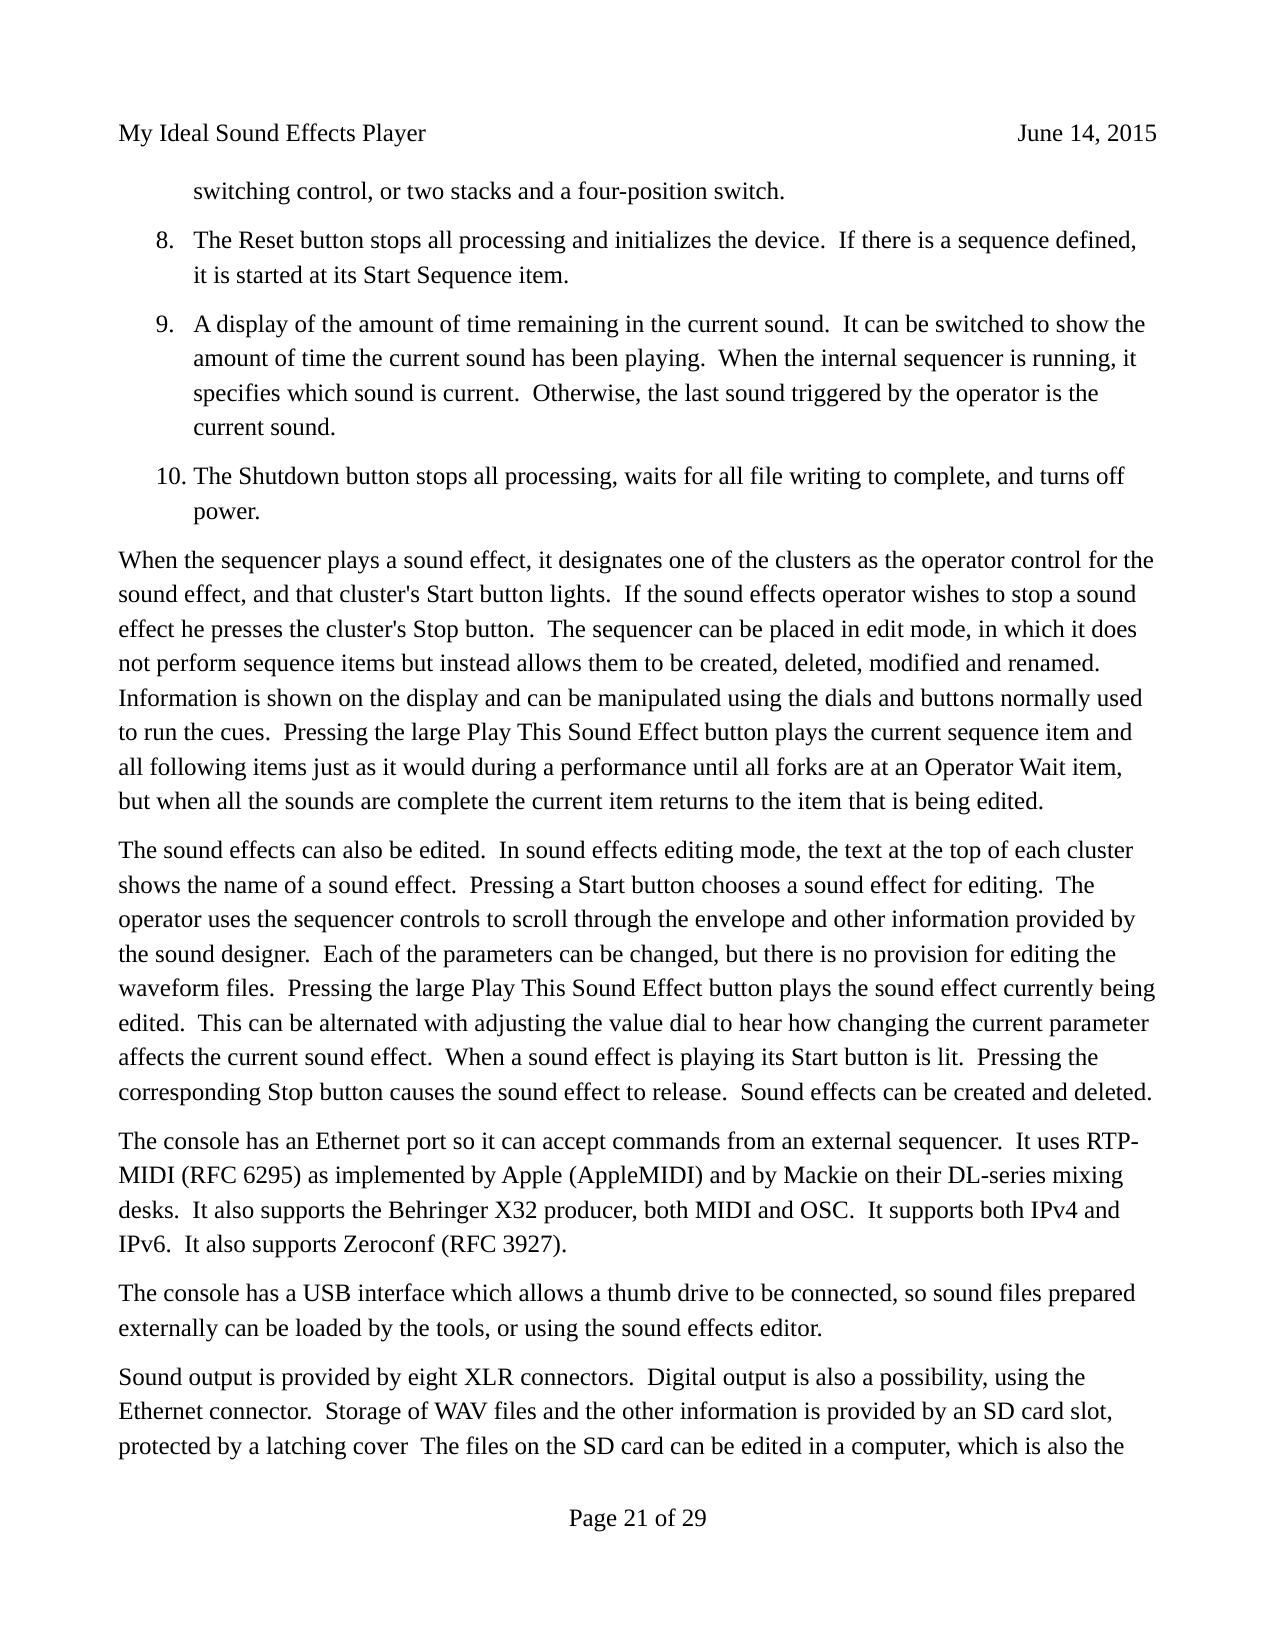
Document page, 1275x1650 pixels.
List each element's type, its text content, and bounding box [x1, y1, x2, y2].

list switching control, or two stacks and a four-position switch. [156, 176, 1157, 205]
text Sound output is provided by eight XLR connectors. Digital output is also a possibility, using the Ethernet connector. Storage of WAV files and the other information is provided by an SD card slot, protected by a latching cover The files on the SD card can be edited in a computer, which is also the [118, 1362, 1157, 1459]
list The Shutdown button stops all processing, waits for all file writing to complete, and turns off power. [156, 461, 1157, 525]
text The sound effects can also be edited. In sound effects editing mode, the text at the top of each cluster shows the name of a sound effect. Pressing a Start button chooses a sound effect for editing. The operator uses the sequencer controls to scroll through the envelope and other information provided by the sound designer. Each of the parameters can be changed, but there is no provision for editing the waveform files. Pressing the large Play This Sound Effect button plays the sound effect currently being edited. This can be alternated with adjusting the value dial to hear how changing the current parameter affects the current sound effect. When a sound effect is playing its Start button is lit. Pressing the corresponding Stop button causes the sound effect to release. Sound effects can be created and deleted. [118, 835, 1157, 1106]
list The Reset button stops all processing and initializes the device. If there is a sequence defined, it is started at its Start Sequence item. [156, 225, 1157, 289]
list A display of the amount of time remaining in the current sound. It can be switched to show the amount of time the current sound has been playing. When the internal sequencer is running, it specifies which sound is current. Otherwise, the last sound triggered by the operator is the current sound. [156, 309, 1157, 441]
text When the sequencer plays a sound effect, it designates one of the clusters as the operator control for the sound effect, and that cluster's Start button lights. If the sound effects operator wishes to stop a sound effect he presses the cluster's Stop button. The sequencer can be placed in edit mode, in which it does not perform sequence items but instead allows them to be created, deleted, modified and renamed. Information is shown on the display and can be manipulated using the dials and buttons normally used to run the cues. Pressing the large Play This Sound Effect button plays the current sequence item and all following items just as it would during a performance until all forks are at an Operator Wait item, but when all the sounds are complete the current item returns to the item that is being edited. [118, 545, 1157, 815]
text The console has a USB interface which allows a thumb drive to be connected, so sound files prepared externally can be loaded by the tools, or using the sound effects editor. [118, 1278, 1157, 1342]
text The console has an Ethernet port so it can accept commands from an external sequencer. It uses RTP-MIDI (RFC 6295) as implemented by Apple (AppleMIDI) and by Mackie on their DL-series mixing desks. It also supports the Behringer X32 producer, both MIDI and OSC. It supports both IPv4 and IPv6. It also supports Zeroconf (RFC 3927). [118, 1126, 1157, 1258]
